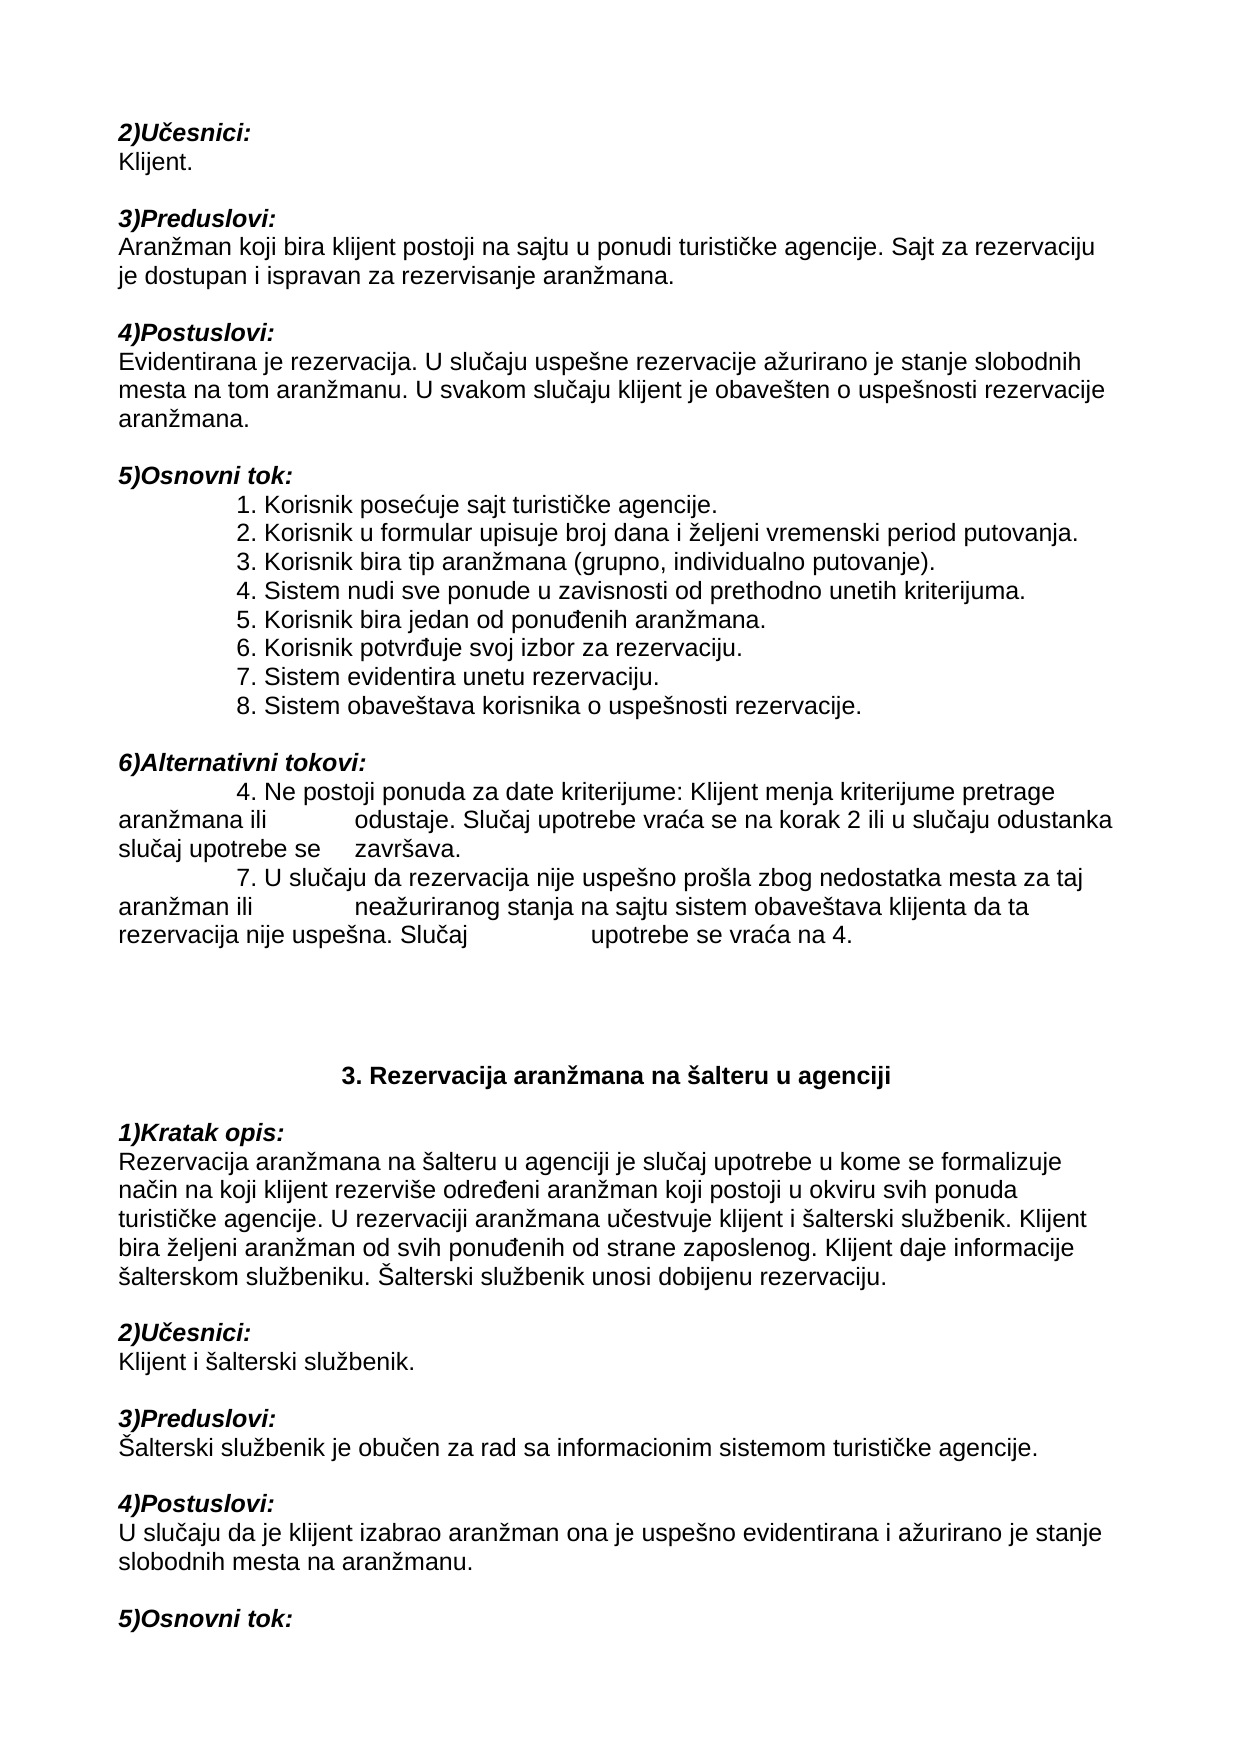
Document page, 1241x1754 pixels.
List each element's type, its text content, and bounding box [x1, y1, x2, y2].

text 5. Korisnik bira jedan od ponuđenih aranžmana. [118, 605, 1122, 633]
text 8. Sistem obaveštava korisnika o uspešnosti rezervacije. [118, 691, 1122, 720]
text 6)Alternativni tokovi: [118, 748, 1122, 776]
text 3)Preduslovi: [118, 1404, 1122, 1433]
text 1)Kratak opis: [118, 1118, 1122, 1147]
text Aranžman koji bira klijent postoji na sajtu u ponudi turističke agencije. Sajt za rezervaciju je dostupan i ispravan za rezervisanje aranžmana. [118, 232, 1122, 290]
text 4)Postuslovi: [118, 1489, 1122, 1518]
text 2)Učesnici: [118, 1318, 1122, 1347]
text 6. Korisnik potvrđuje svoj izbor za rezervaciju. [118, 633, 1122, 662]
text Evidentirana je rezervacija. U slučaju uspešne rezervacije ažurirano je stanje slobodnih mesta na tom aranžmanu. U svakom slučaju klijent je obavešten o uspešnosti rezervacije aranžmana. [118, 347, 1122, 433]
text 4. Ne postoji ponuda za date kriterijume: Klijent menja kriterijume pretrage aranžmana ili odustaje. Slučaj upotrebe vraća se na korak 2 ili u slučaju odustanka slučaj upotrebe se završava. [118, 776, 1122, 863]
text 3. Rezervacija aranžmana na šalteru u agenciji [118, 1061, 1122, 1090]
text 2)Učesnici: [118, 118, 1122, 147]
text 4. Sistem nudi sve ponude u zavisnosti od prethodno unetih kriterijuma. [118, 576, 1122, 605]
text 1. Korisnik posećuje sajt turističke agencije. [118, 490, 1122, 518]
text Šalterski službenik je obučen za rad sa informacionim sistemom turističke agencije. [118, 1433, 1122, 1461]
text 7. Sistem evidentira unetu rezervaciju. [118, 662, 1122, 691]
text 5)Osnovni tok: [118, 1604, 1122, 1632]
text Klijent i šalterski službenik. [118, 1347, 1122, 1376]
text 5)Osnovni tok: [118, 461, 1122, 490]
text 4)Postuslovi: [118, 318, 1122, 347]
text Klijent. [118, 147, 1122, 176]
text 2. Korisnik u formular upisuje broj dana i željeni vremenski period putovanja. [118, 518, 1122, 547]
text 3. Korisnik bira tip aranžmana (grupno, individualno putovanje). [118, 547, 1122, 576]
text U slučaju da je klijent izabrao aranžman ona je uspešno evidentirana i ažurirano je stanje slobodnih mesta na aranžmanu. [118, 1518, 1122, 1576]
text 3)Preduslovi: [118, 204, 1122, 232]
text Rezervacija aranžmana na šalteru u agenciji je slučaj upotrebe u kome se formalizuje način na koji klijent rezerviše određeni aranžman koji postoji u okviru svih ponuda turističke agencije. U rezervaciji aranžmana učestvuje klijent i šalterski službenik. Klijent bira željeni aranžman od svih ponuđenih od strane zaposlenog. Klijent daje informacije šalterskom službeniku. Šalterski službenik unosi dobijenu rezervaciju. [118, 1147, 1122, 1290]
text 7. U slučaju da rezervacija nije uspešno prošla zbog nedostatka mesta za taj aranžman ili neažuriranog stanja na sajtu sistem obaveštava klijenta da ta rezervacija nije uspešna. Slučaj upotrebe se vraća na 4. [118, 863, 1122, 949]
